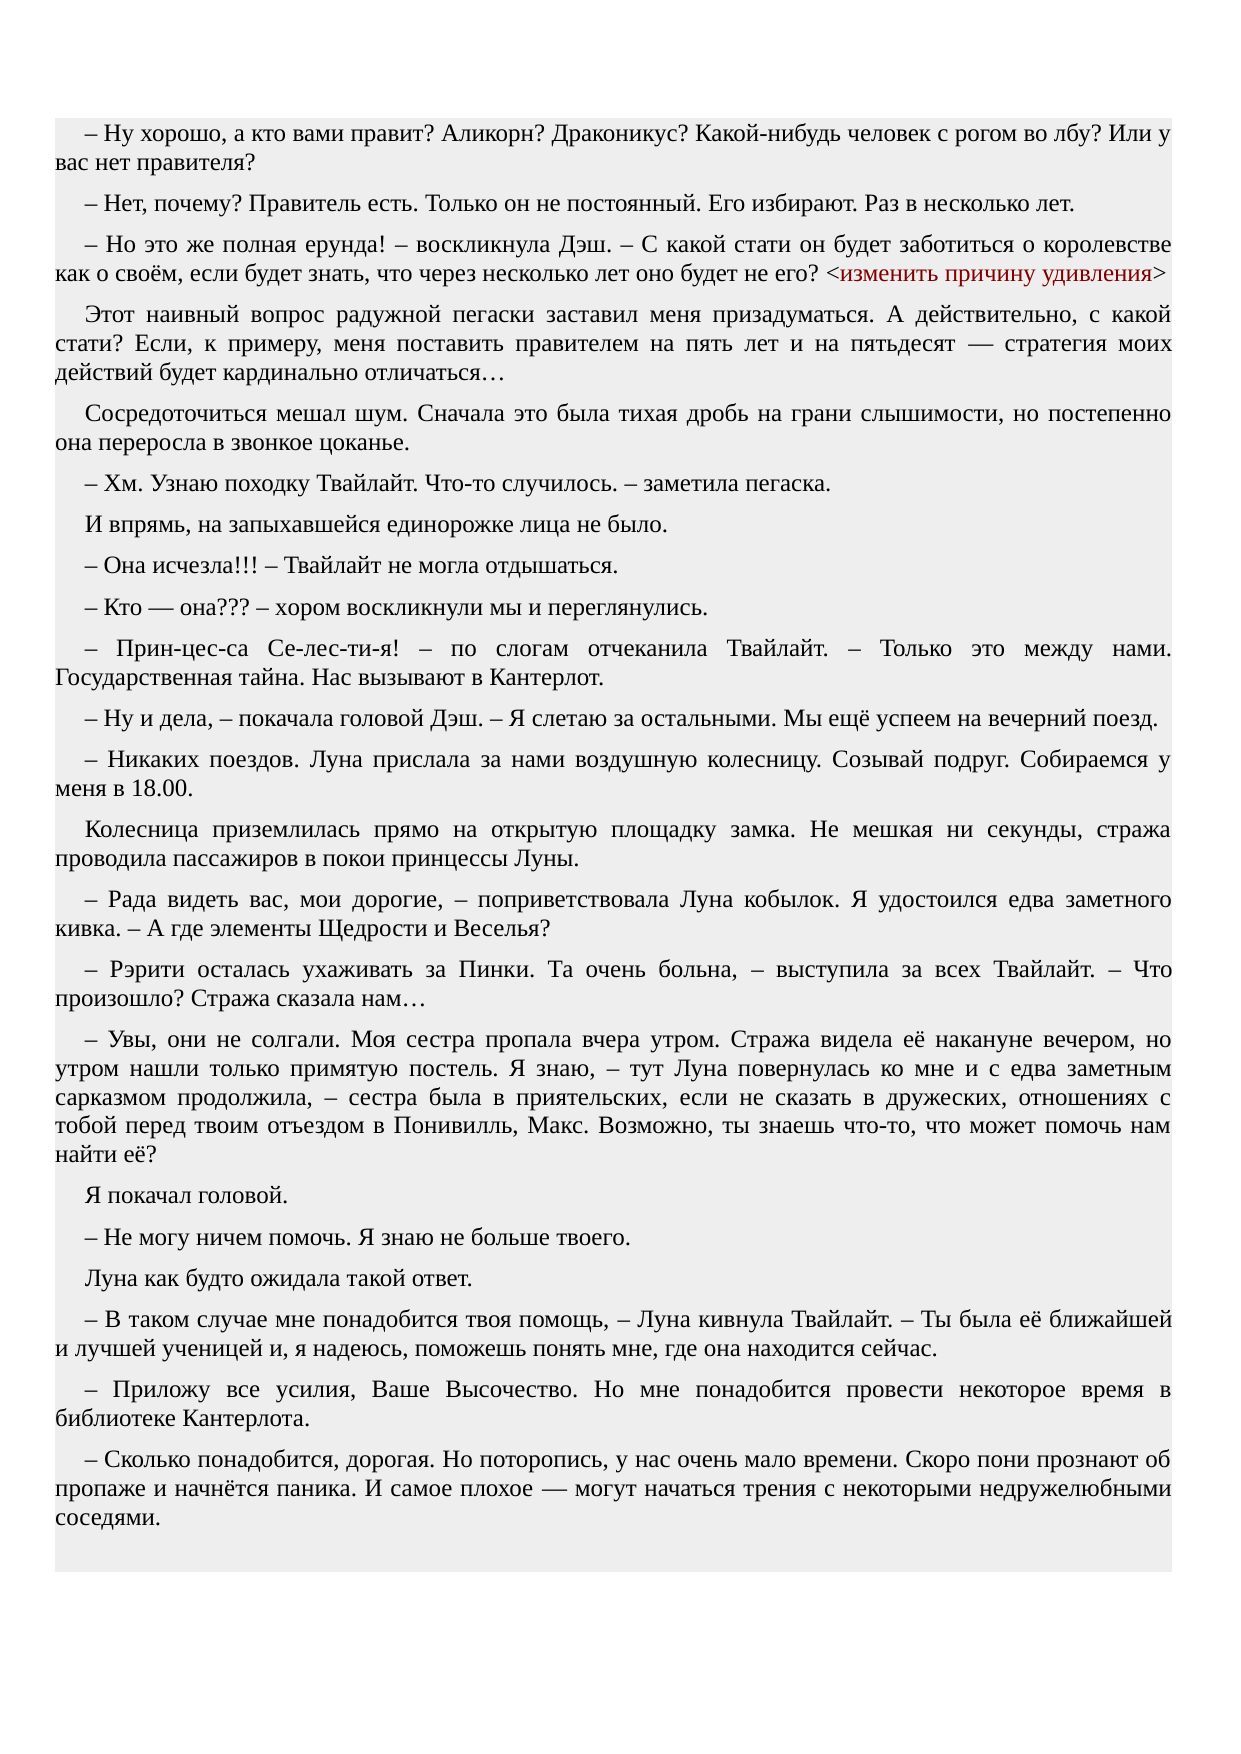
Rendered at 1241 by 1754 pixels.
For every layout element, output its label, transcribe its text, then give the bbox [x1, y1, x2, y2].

text – Кто — она??? – хором воскликнули мы и переглянулись. [55, 592, 1172, 621]
text – Приложу все усилия, Ваше Высочество. Но мне понадобится провести некоторое время в библиотеке Кантерлота. [55, 1374, 1172, 1432]
text – Прин-цес-са Се-лес-ти-я! – по слогам отчеканила Твайлайт. – Только это между нами. Государственная тайна. Нас вызывают в Кантерлот. [55, 633, 1172, 691]
text – Рэрити осталась ухаживать за Пинки. Та очень больна, – выступила за всех Твайлайт. – Что произошло? Стража сказала нам… [55, 954, 1172, 1012]
text Я покачал головой. [55, 1181, 1172, 1209]
text Этот наивный вопрос радужной пегаски заставил меня призадуматься. А действительно, с какой стати? Если, к примеру, меня поставить правителем на пять лет и на пятьдесят — стратегия моих действий будет кардинально отличаться… [55, 299, 1172, 386]
text – Ну и дела, – покачала головой Дэш. – Я слетаю за остальными. Мы ещё успеем на вечерний поезд. [55, 703, 1172, 732]
text Сосредоточиться мешал шум. Сначала это была тихая дробь на грани слышимости, но постепенно она переросла в звонкое цоканье. [55, 398, 1172, 456]
text И впрямь, на запыхавшейся единорожке лица не было. [55, 509, 1172, 538]
text – Хм. Узнаю походку Твайлайт. Что-то случилось. – заметила пегаска. [55, 468, 1172, 497]
text – В таком случае мне понадобится твоя помощь, – Луна кивнула Твайлайт. – Ты была её ближайшей и лучшей ученицей и, я надеюсь, поможешь понять мне, где она находится сейчас. [55, 1304, 1172, 1362]
text – Не могу ничем помочь. Я знаю не больше твоего. [55, 1222, 1172, 1251]
text – Рада видеть вас, мои дорогие, – поприветствовала Луна кобылок. Я удостоился едва заметного кивка. – А где элементы Щедрости и Веселья? [55, 884, 1172, 942]
text – Никаких поездов. Луна прислала за нами воздушную колесницу. Созывай подруг. Собираемся у меня в 18.00. [55, 744, 1172, 802]
text – Но это же полная ерунда! – воскликнула Дэш. – С какой стати он будет заботиться о королевстве как о своём, если будет знать, что через несколько лет оно будет не его? <изменить причину удивления> [55, 229, 1172, 287]
text – Нет, почему? Правитель есть. Только он не постоянный. Его избирают. Раз в несколько лет. [55, 188, 1172, 217]
text Колесница приземлилась прямо на открытую площадку замка. Не мешкая ни секунды, стража проводила пассажиров в покои принцессы Луны. [55, 814, 1172, 872]
text – Сколько понадобится, дорогая. Но поторопись, у нас очень мало времени. Скоро пони прознают об пропаже и начнётся паника. И самое плохое — могут начаться трения с некоторыми недружелюбными соседями. [55, 1444, 1172, 1531]
text – Она исчезла!!! – Твайлайт не могла отдышаться. [55, 551, 1172, 579]
text – Ну хорошо, а кто вами правит? Аликорн? Драконикус? Какой-нибудь человек с рогом во лбу? Или у вас нет правителя? [55, 118, 1172, 176]
text – Увы, они не солгали. Моя сестра пропала вчера утром. Стража видела её накануне вечером, но утром нашли только примятую постель. Я знаю, – тут Луна повернулась ко мне и с едва заметным сарказмом продолжила, – сестра была в приятельских, если не сказать в дружеских, отношениях с тобой перед твоим отъездом в Понивилль, Макс. Возможно, ты знаешь что-то, что может помочь нам найти её? [55, 1024, 1172, 1168]
text Луна как будто ожидала такой ответ. [55, 1263, 1172, 1292]
